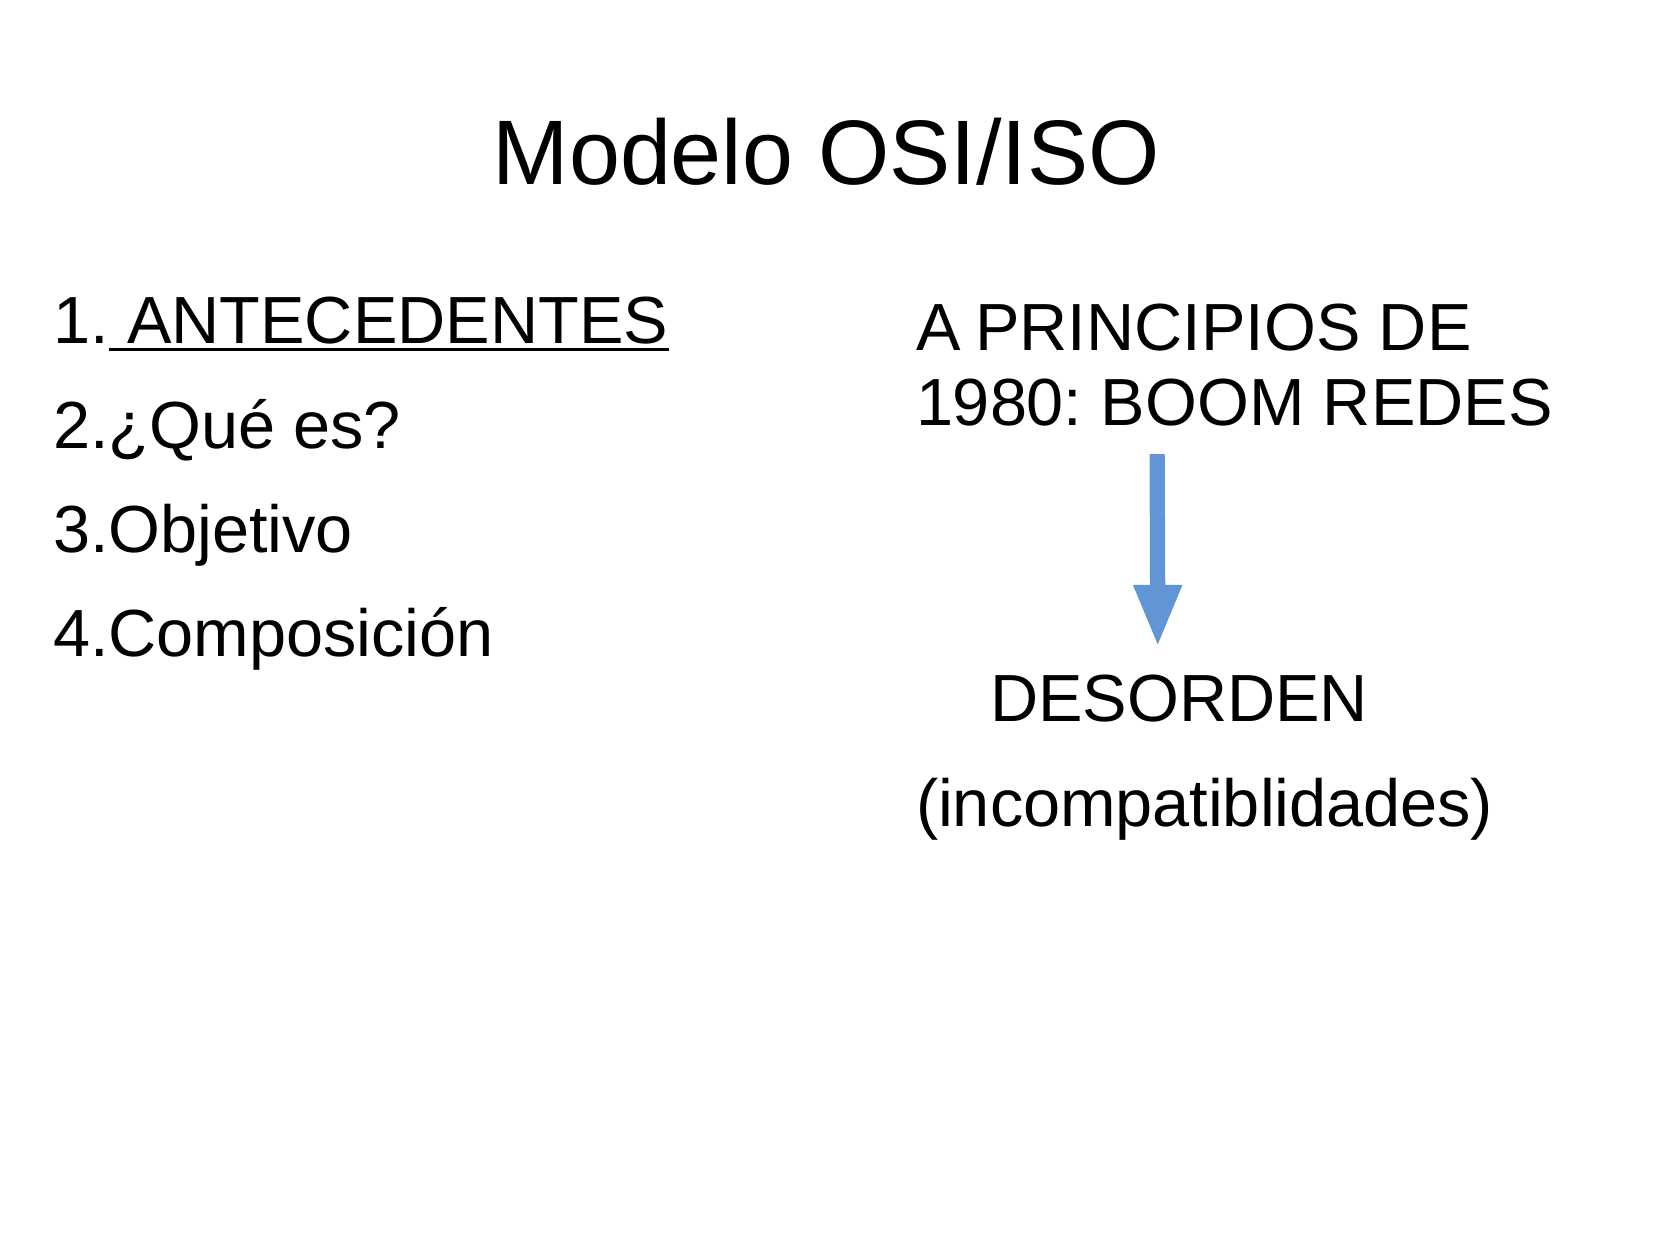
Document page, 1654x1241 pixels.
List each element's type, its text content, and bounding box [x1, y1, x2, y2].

title Modelo OSI/ISO [82, 49, 1571, 257]
list A PRINCIPIOS DE 1980: BOOM REDES [851, 290, 1572, 626]
list ANTECEDENTES ¿Qué es? Objetivo Composición [35, 283, 851, 1102]
list [845, 626, 1572, 1109]
picture [1129, 448, 1186, 650]
list DESORDEN (incompatiblidades) [851, 661, 1548, 916]
